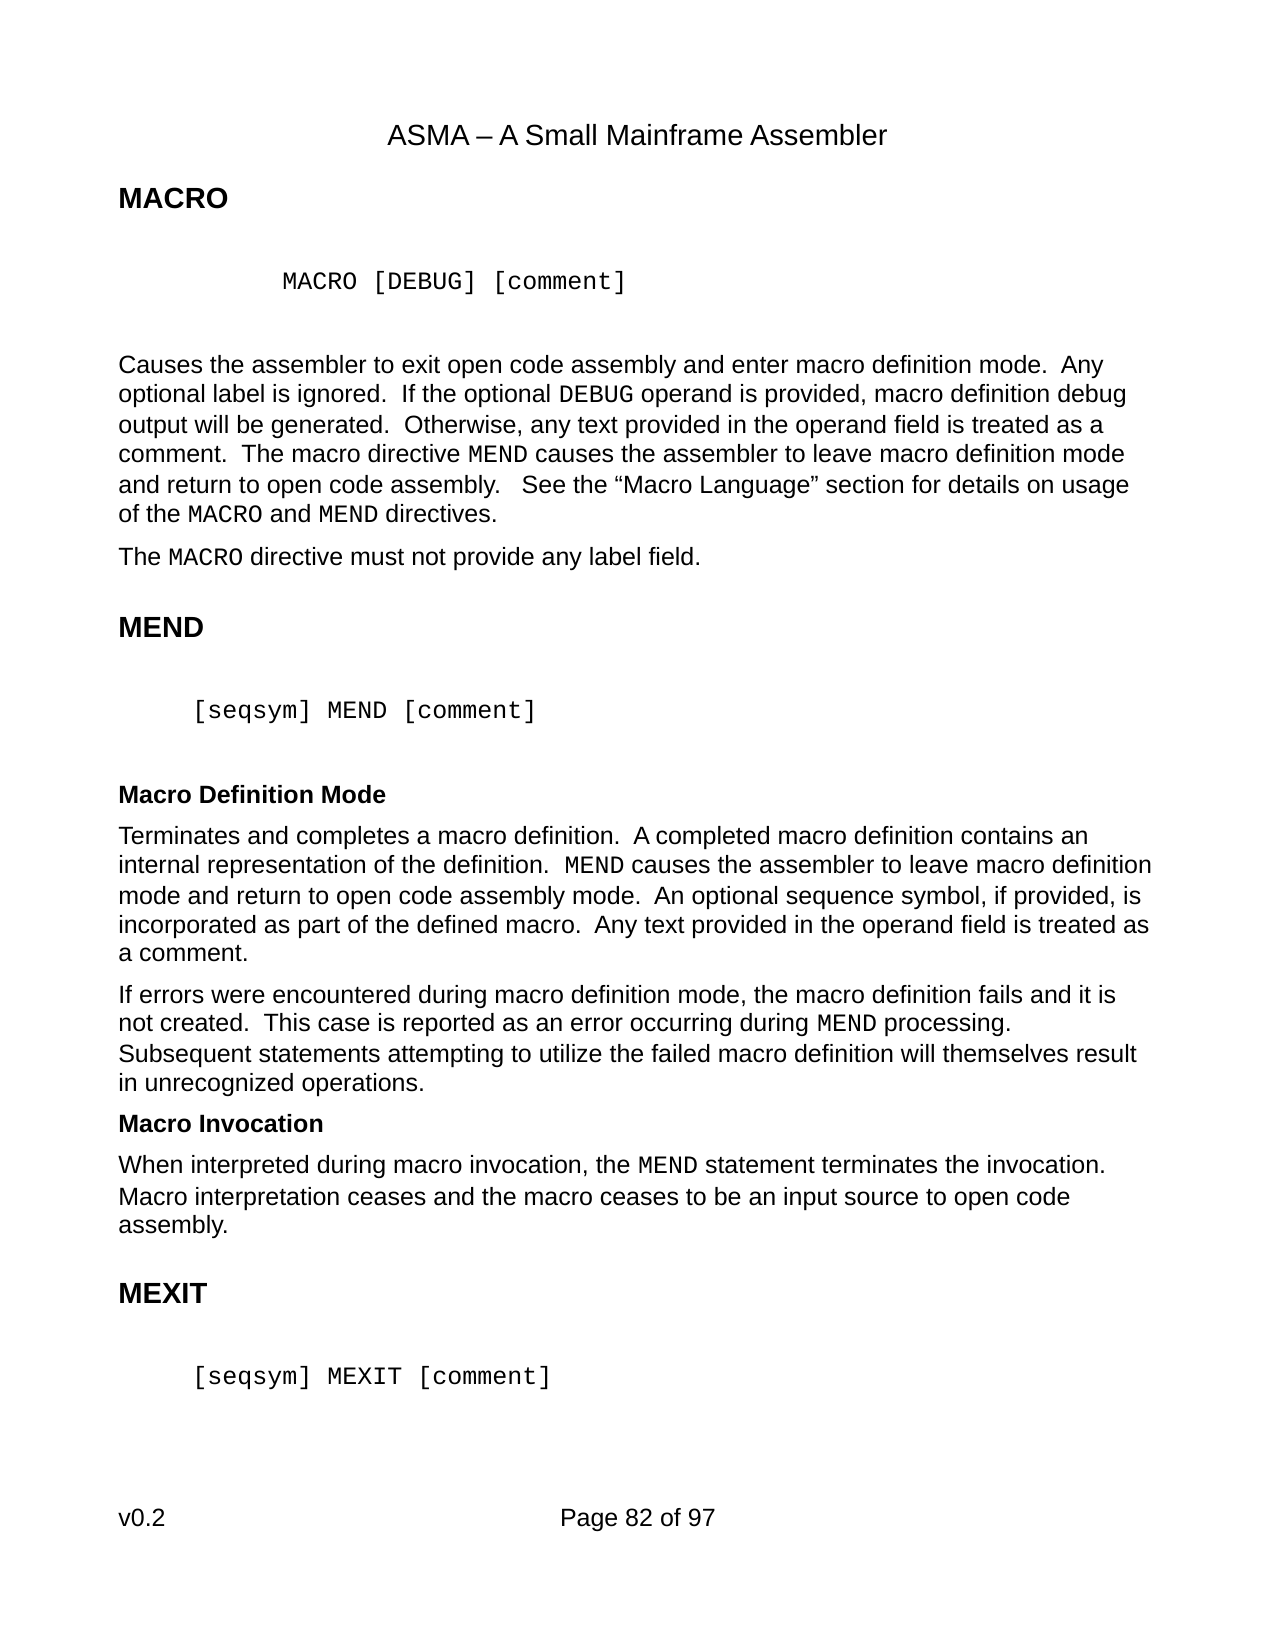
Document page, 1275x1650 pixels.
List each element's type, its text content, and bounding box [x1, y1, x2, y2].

text The MACRO directive must not provide any label field. [118, 542, 1157, 573]
text Terminates and completes a macro definition. A completed macro definition contains an internal representation of the definition. MEND causes the assembler to leave macro definition mode and return to open code assembly mode. An optional sequence symbol, if provided, is incorporated as part of the defined macro. Any text provided in the operand field is treated as a comment. [118, 821, 1157, 967]
text Macro Definition Mode [118, 780, 1157, 809]
text [seqsym] MEND [comment] [192, 698, 1157, 726]
text MACRO [DEBUG] [comment] [192, 268, 1157, 297]
text If errors were encountered during macro definition mode, the macro definition fails and it is not created. This case is reported as an error occurring during MEND processing. Subsequent statements attempting to utilize the failed macro definition will themselves result in unrecognized operations. [118, 979, 1157, 1097]
text When interpreted during macro invocation, the MEND statement terminates the invocation. Macro interpretation ceases and the macro ceases to be an input source to open code assembly. [118, 1151, 1157, 1239]
subtitle MACRO [118, 181, 1157, 215]
text Macro Invocation [118, 1109, 1157, 1138]
subtitle MEND [118, 611, 1157, 644]
subtitle MEXIT [118, 1276, 1157, 1310]
text Causes the assembler to exit open code assembly and enter macro definition mode. Any optional label is ignored. If the optional DEBUG operand is provided, macro definition debug output will be generated. Otherwise, any text provided in the operand field is treated as a comment. The macro directive MEND causes the assembler to leave macro definition mode and return to open code assembly. See the “Macro Language” section for details on usage of the MACRO and MEND directives. [118, 351, 1157, 529]
text [seqsym] MEXIT [comment] [192, 1364, 1157, 1392]
